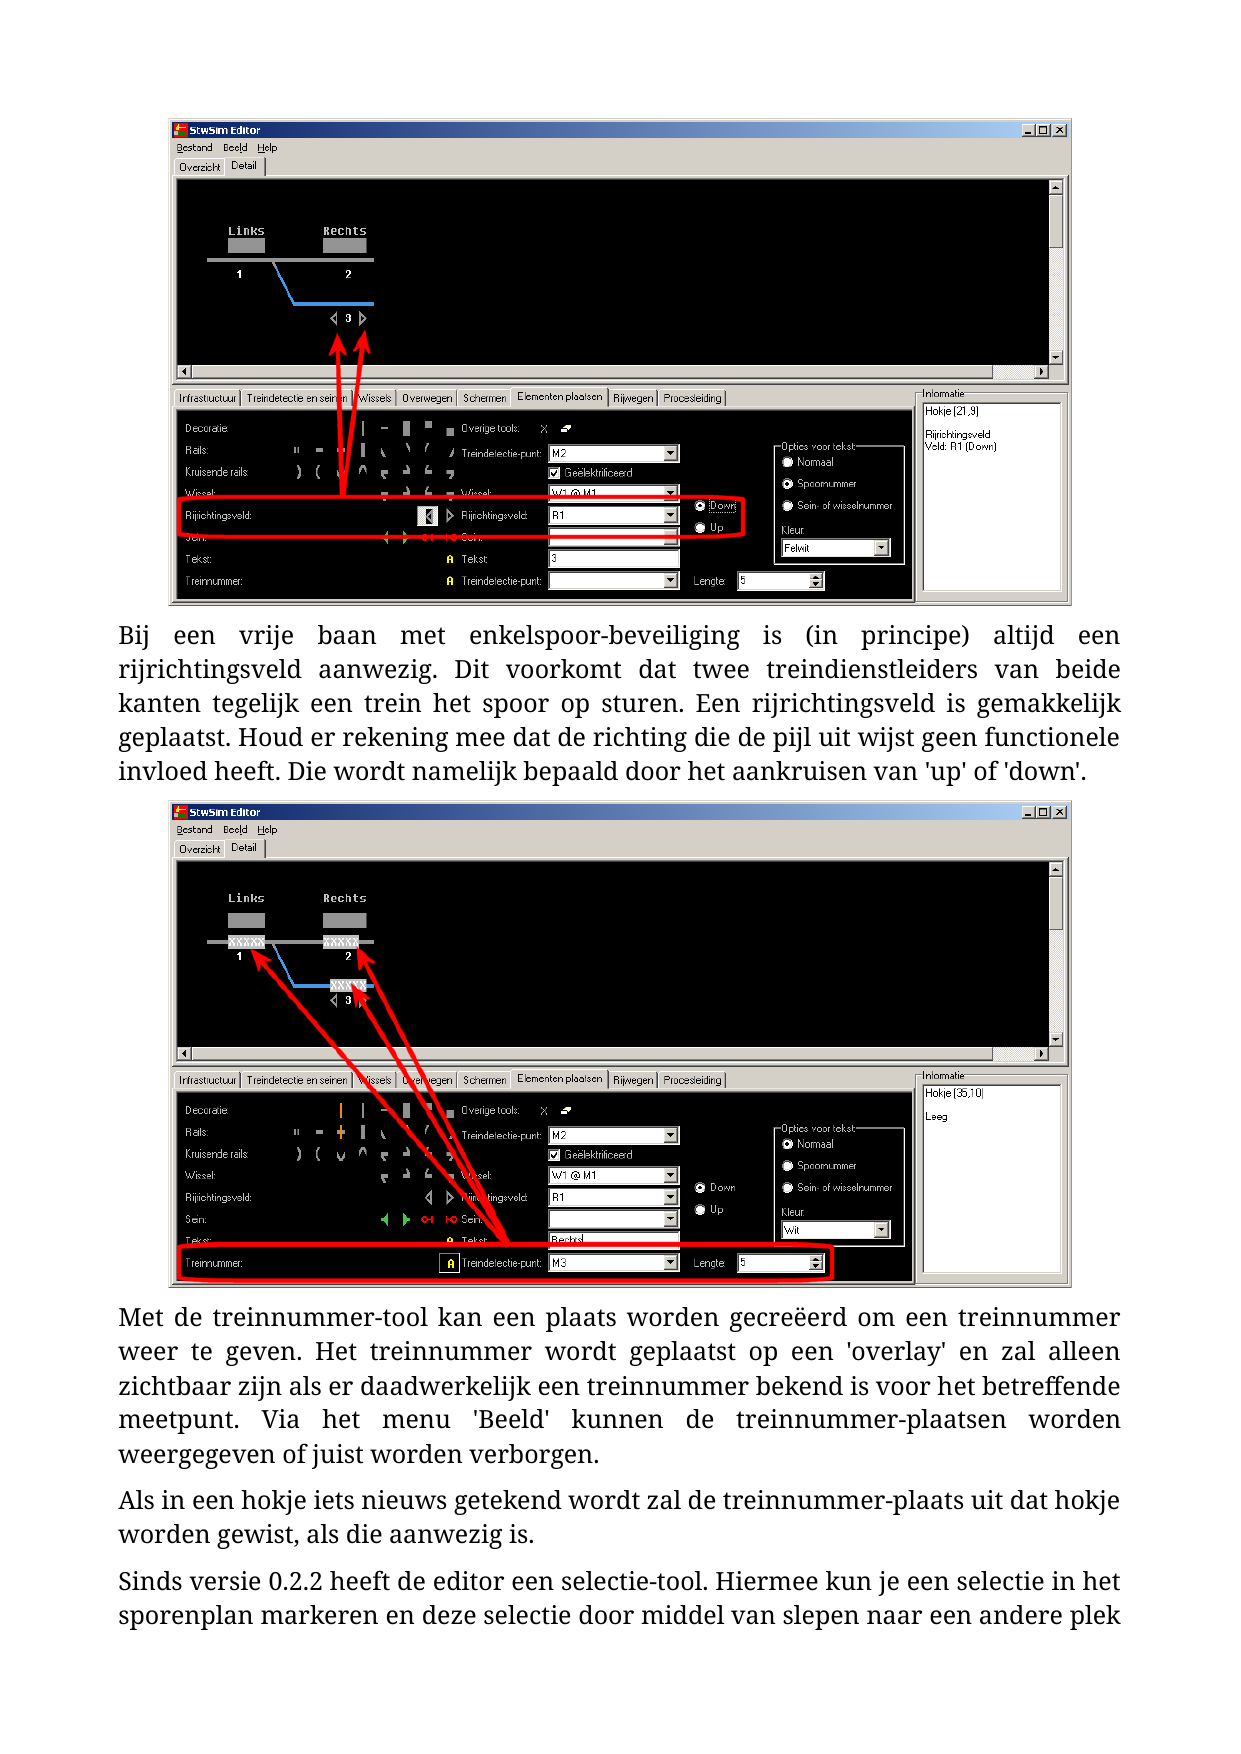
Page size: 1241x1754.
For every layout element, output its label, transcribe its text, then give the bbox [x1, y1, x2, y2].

text Sinds versie 0.2.2 heeft de editor een selectie-tool. Hiermee kun je een selectie in het sporenplan markeren en deze selectie door middel van slepen naar een andere plek [118, 1563, 1122, 1631]
text Als in een hokje iets nieuws getekend wordt zal de treinnummer-plaats uit dat hokje worden gewist, als die aanwezig is. [118, 1483, 1122, 1551]
text Bij een vrije baan met enkelspoor-beveiliging is (in principe) altijd een rijrichtingsveld aanwezig. Dit voorkomt dat twee treindienstleiders van beide kanten tegelijk een trein het spoor op sturen. Een rijrichtingsveld is gemakkelijk geplaatst. Houd er rekening mee dat de richting die de pijl uit wijst geen functionele invloed heeft. Die wordt namelijk bepaald door het aankruisen van 'up' of 'down'. [118, 618, 1122, 788]
text Met de treinnummer-tool kan een plaats worden gecreëerd om een treinnummer weer te geven. Het treinnummer wordt geplaatst op een 'overlay' en zal alleen zichtbaar zijn als er daadwerkelijk een treinnummer bekend is voor het betreffende meetpunt. Via het menu 'Beeld' kunnen de treinnummer-plaatsen worden weergegeven of juist worden verborgen. [118, 1300, 1122, 1470]
